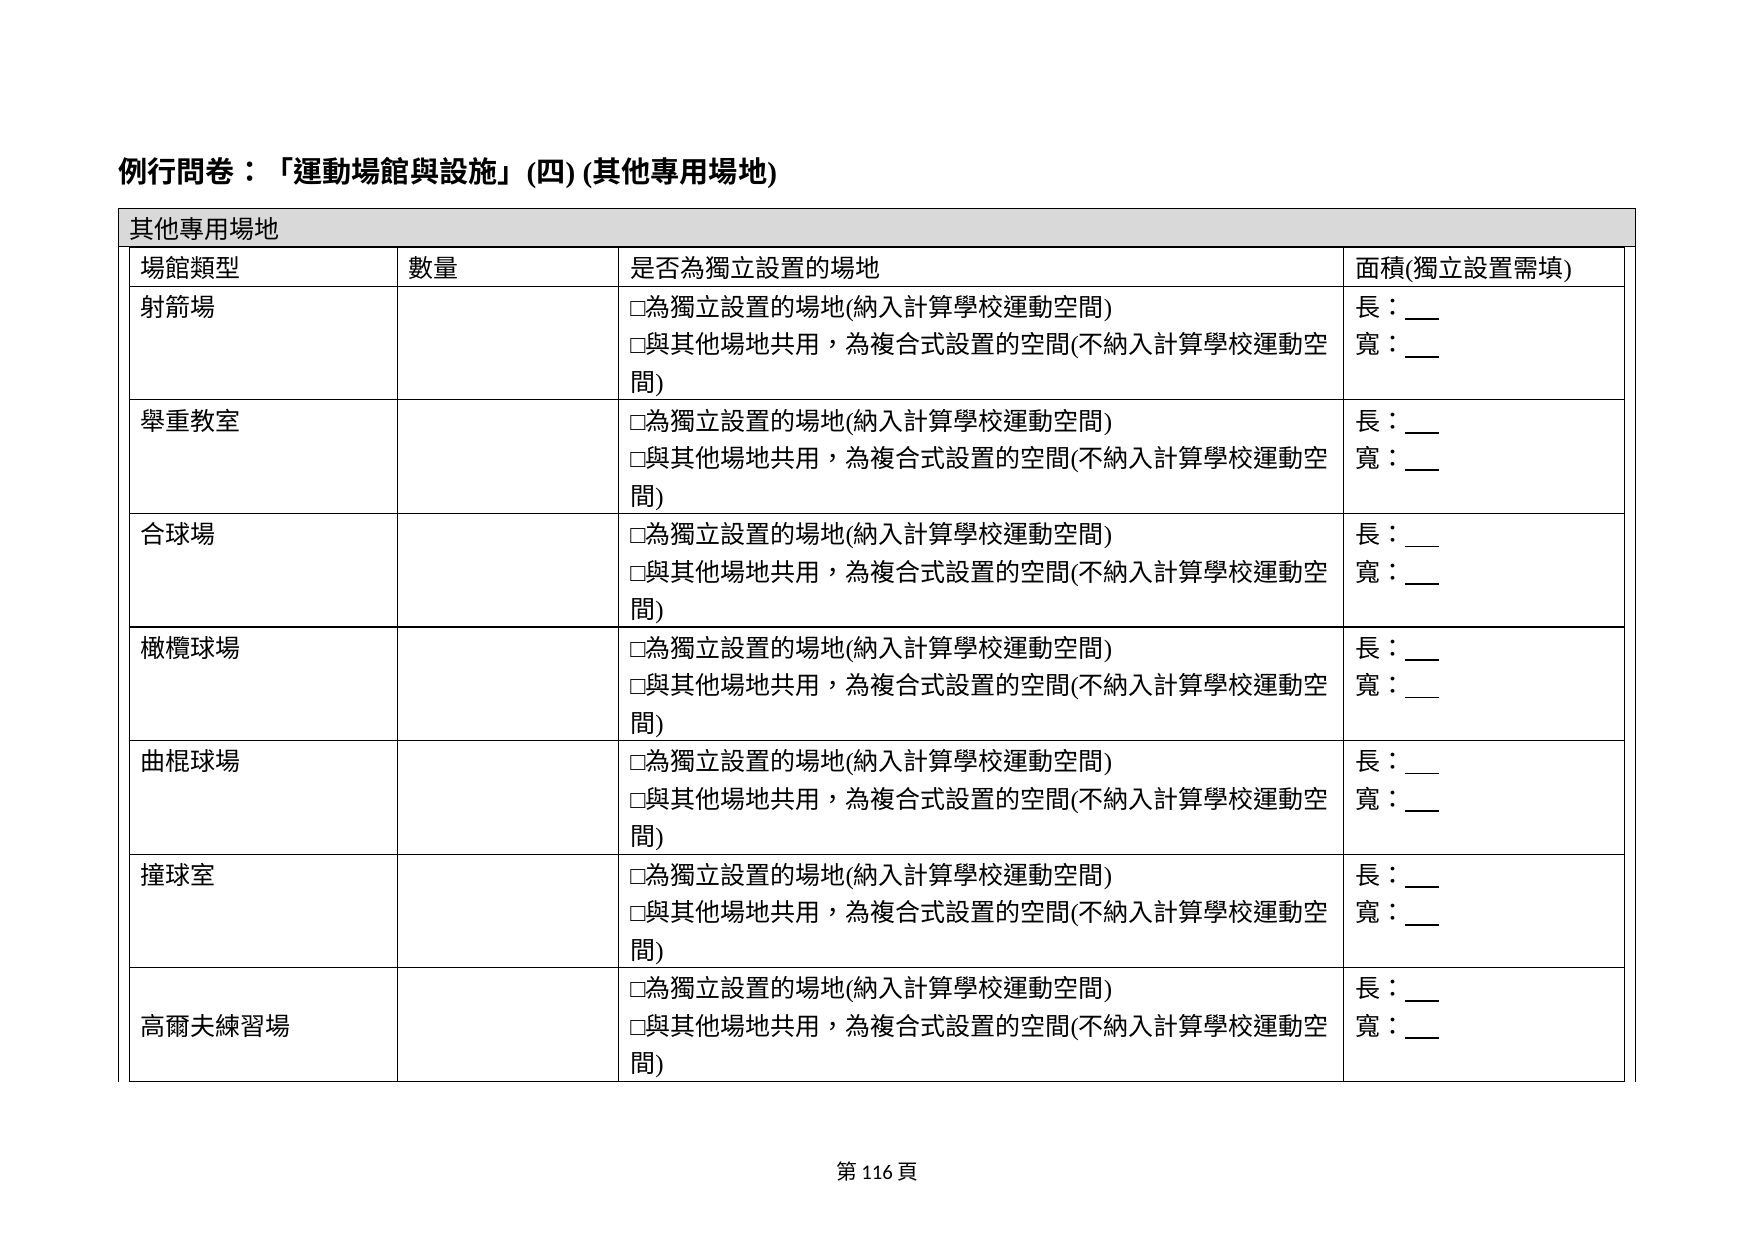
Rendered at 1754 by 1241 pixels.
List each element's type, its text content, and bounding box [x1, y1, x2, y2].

table_cell 高爾夫練習場 [130, 968, 397, 1081]
table_cell 長： 寬： [1344, 968, 1624, 1081]
table_cell □為獨立設置的場地(納入計算學校運動空間) □與其他場地共用，為複合式設置的空間(不納入計算學校運動空間) [619, 514, 1343, 626]
table_cell [119, 247, 129, 1082]
table_cell 長： 寬： [1344, 741, 1624, 853]
subtitle 例行問卷：「運動場館與設施」(四) (其他專用場地) [118, 133, 1636, 208]
table_cell □為獨立設置的場地(納入計算學校運動空間) □與其他場地共用，為複合式設置的空間(不納入計算學校運動空間) [619, 287, 1343, 399]
table_cell 長： 寬： [1344, 855, 1624, 967]
table_cell 長： 寬： [1344, 287, 1624, 399]
table_cell [398, 287, 618, 399]
table_cell 長： 寬： [1344, 400, 1624, 513]
table_cell 射箭場 [130, 287, 397, 399]
table_cell [398, 855, 618, 967]
table_cell 合球場 [130, 514, 397, 626]
table_cell 舉重教室 [130, 400, 397, 513]
table_cell [398, 400, 618, 513]
table_cell □為獨立設置的場地(納入計算學校運動空間) □與其他場地共用，為複合式設置的空間(不納入計算學校運動空間) [619, 741, 1343, 853]
table_cell □為獨立設置的場地(納入計算學校運動空間) □與其他場地共用，為複合式設置的空間(不納入計算學校運動空間) [619, 855, 1343, 967]
table_header 是否為獨立設置的場地 [619, 248, 1343, 286]
table_cell [1625, 247, 1635, 1082]
table_cell 長： 寬： [1344, 514, 1624, 626]
table_header 數量 [398, 248, 618, 286]
table_cell 長： 寬： [1344, 628, 1624, 740]
table_cell [398, 968, 618, 1081]
table_cell [398, 741, 618, 853]
table_cell 撞球室 [130, 855, 397, 967]
table_header 面積(獨立設置需填) [1344, 248, 1624, 286]
table_cell [398, 514, 618, 626]
table_cell 橄欖球場 [130, 628, 397, 740]
table_cell 曲棍球場 [130, 741, 397, 853]
table_header 場館類型 [130, 248, 397, 286]
table_cell □為獨立設置的場地(納入計算學校運動空間) □與其他場地共用，為複合式設置的空間(不納入計算學校運動空間) [619, 968, 1343, 1081]
table_cell □為獨立設置的場地(納入計算學校運動空間) □與其他場地共用，為複合式設置的空間(不納入計算學校運動空間) [619, 400, 1343, 513]
table_cell [398, 628, 618, 740]
table_cell □為獨立設置的場地(納入計算學校運動空間) □與其他場地共用，為複合式設置的空間(不納入計算學校運動空間) [619, 628, 1343, 740]
table_header 其他專用場地 [119, 209, 1635, 246]
